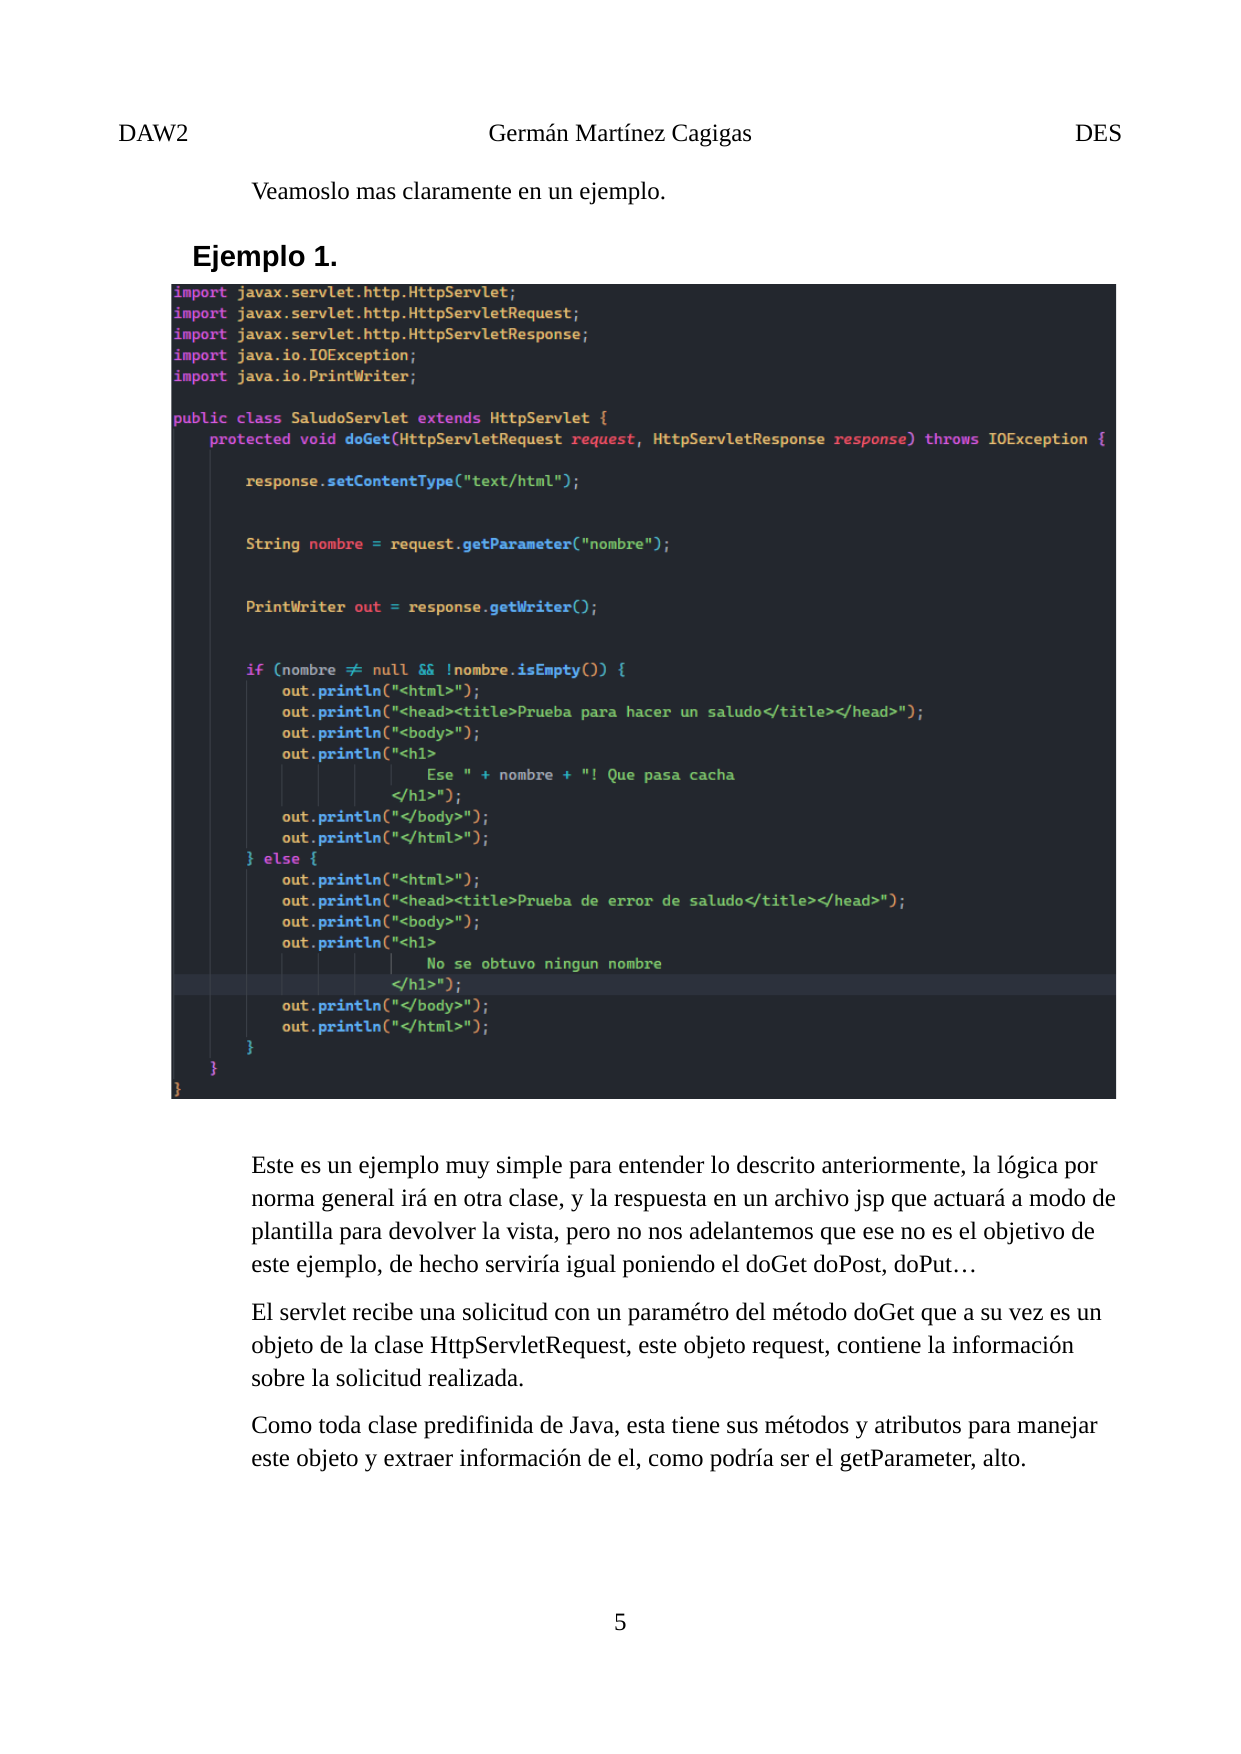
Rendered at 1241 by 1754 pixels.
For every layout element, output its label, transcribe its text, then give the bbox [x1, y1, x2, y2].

text El servlet recibe una solicitud con un paramétro del método doGet que a su vez es un objeto de la clase HttpServletRequest, este objeto request, contiene la información sobre la solicitud realizada. [177, 1297, 1122, 1392]
subtitle Ejemplo 1. [118, 238, 1122, 272]
text Este es un ejemplo muy simple para entender lo descrito anteriormente, la lógica por norma general irá en otra clase, y la respuesta en un archivo jsp que actuará a modo de plantilla para devolver la vista, pero no nos adelantemos que ese no es el objetivo de este ejemplo, de hecho serviría igual poniendo el doGet doPost, doPut… [177, 1150, 1122, 1278]
text Veamoslo mas claramente en un ejemplo. [177, 176, 1122, 205]
picture [171, 284, 1117, 1099]
text Como toda clase predifinida de Java, esta tiene sus métodos y atributos para manejar este objeto y extraer información de el, como podría ser el getParameter, alto. [177, 1410, 1122, 1472]
